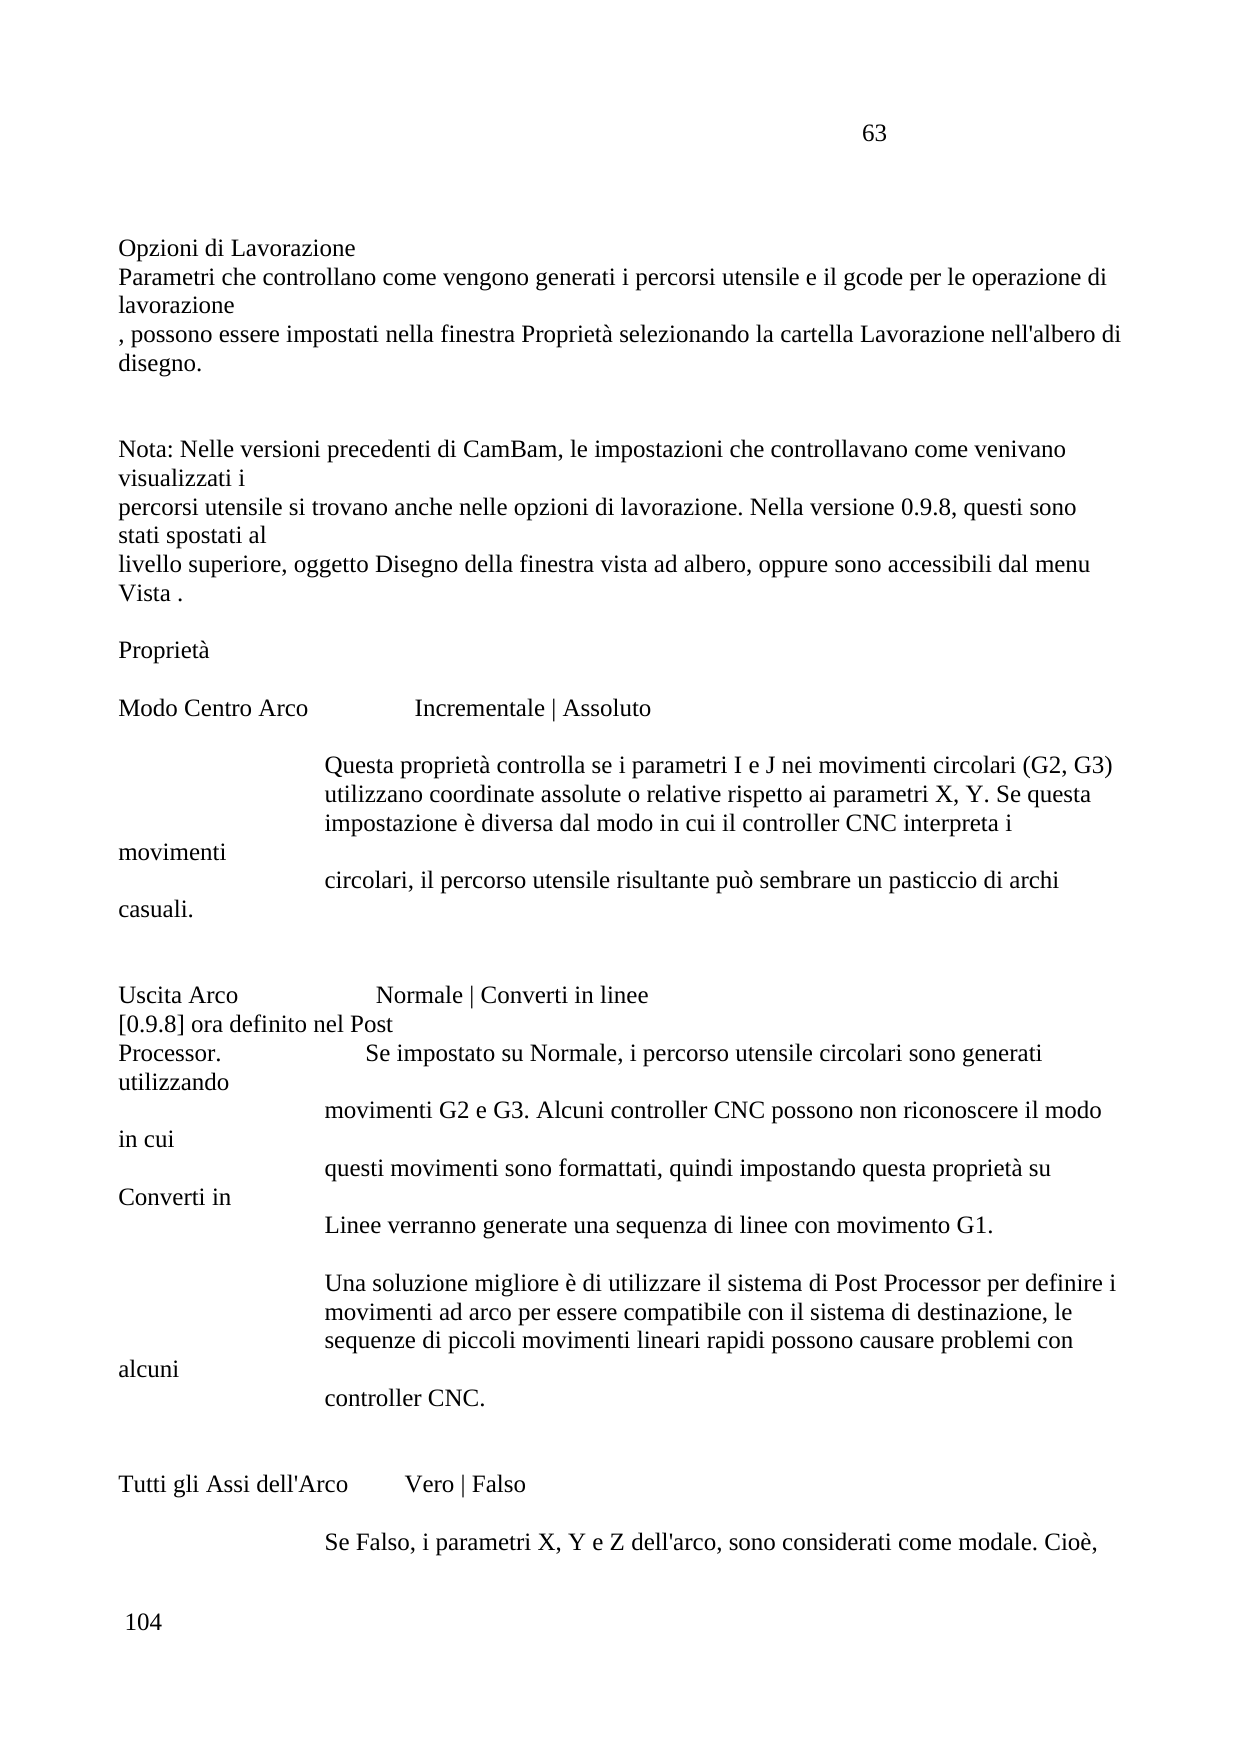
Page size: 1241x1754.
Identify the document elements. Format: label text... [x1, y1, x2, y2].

text Questa proprietà controlla se i parametri I e J nei movimenti circolari (G2, G3) [118, 751, 1122, 779]
text questi movimenti sono formattati, quindi impostando questa proprietà su Converti in [118, 1153, 1122, 1211]
text Nota: Nelle versioni precedenti di CamBam, le impostazioni che controllavano come venivano visualizzati i [118, 434, 1122, 492]
text movimenti G2 e G3. Alcuni controller CNC possono non riconoscere il modo in cui [118, 1096, 1122, 1153]
text [0.9.8] ora definito nel Post [118, 1009, 1122, 1038]
text movimenti ad arco per essere compatibile con il sistema di destinazione, le [118, 1297, 1122, 1326]
text Se Falso, i parametri X, Y e Z dell'arco, sono considerati come modale. Cioè, [118, 1527, 1122, 1556]
text livello superiore, oggetto Disegno della finestra vista ad albero, oppure sono accessibili dal menu Vista . [118, 549, 1122, 607]
text , possono essere impostati nella finestra Proprietà selezionando la cartella Lavorazione nell'albero di disegno. [118, 319, 1122, 377]
text Parametri che controllano come vengono generati i percorsi utensile e il gcode per le operazione di lavorazione [118, 262, 1122, 319]
text Tutti gli Assi dell'Arco Vero | Falso [118, 1469, 1122, 1498]
text Uscita Arco Normale | Converti in linee [118, 981, 1122, 1009]
text circolari, il percorso utensile risultante può sembrare un pasticcio di archi casuali. [118, 866, 1122, 923]
text percorsi utensile si trovano anche nelle opzioni di lavorazione. Nella versione 0.9.8, questi sono stati spostati al [118, 492, 1122, 549]
text controller CNC. [118, 1383, 1122, 1412]
text 63 [118, 118, 1122, 147]
text sequenze di piccoli movimenti lineari rapidi possono causare problemi con alcuni [118, 1326, 1122, 1383]
text Modo Centro Arco Incrementale | Assoluto [118, 693, 1122, 722]
text impostazione è diversa dal modo in cui il controller CNC interpreta i movimenti [118, 808, 1122, 866]
text Opzioni di Lavorazione [118, 233, 1122, 262]
text Processor. Se impostato su Normale, i percorso utensile circolari sono generati utilizzando [118, 1038, 1122, 1096]
text Una soluzione migliore è di utilizzare il sistema di Post Processor per definire i [118, 1268, 1122, 1297]
text utilizzano coordinate assolute o relative rispetto ai parametri X, Y. Se questa [118, 779, 1122, 808]
text Proprietà [118, 636, 1122, 664]
text Linee verranno generate una sequenza di linee con movimento G1. [118, 1211, 1122, 1239]
